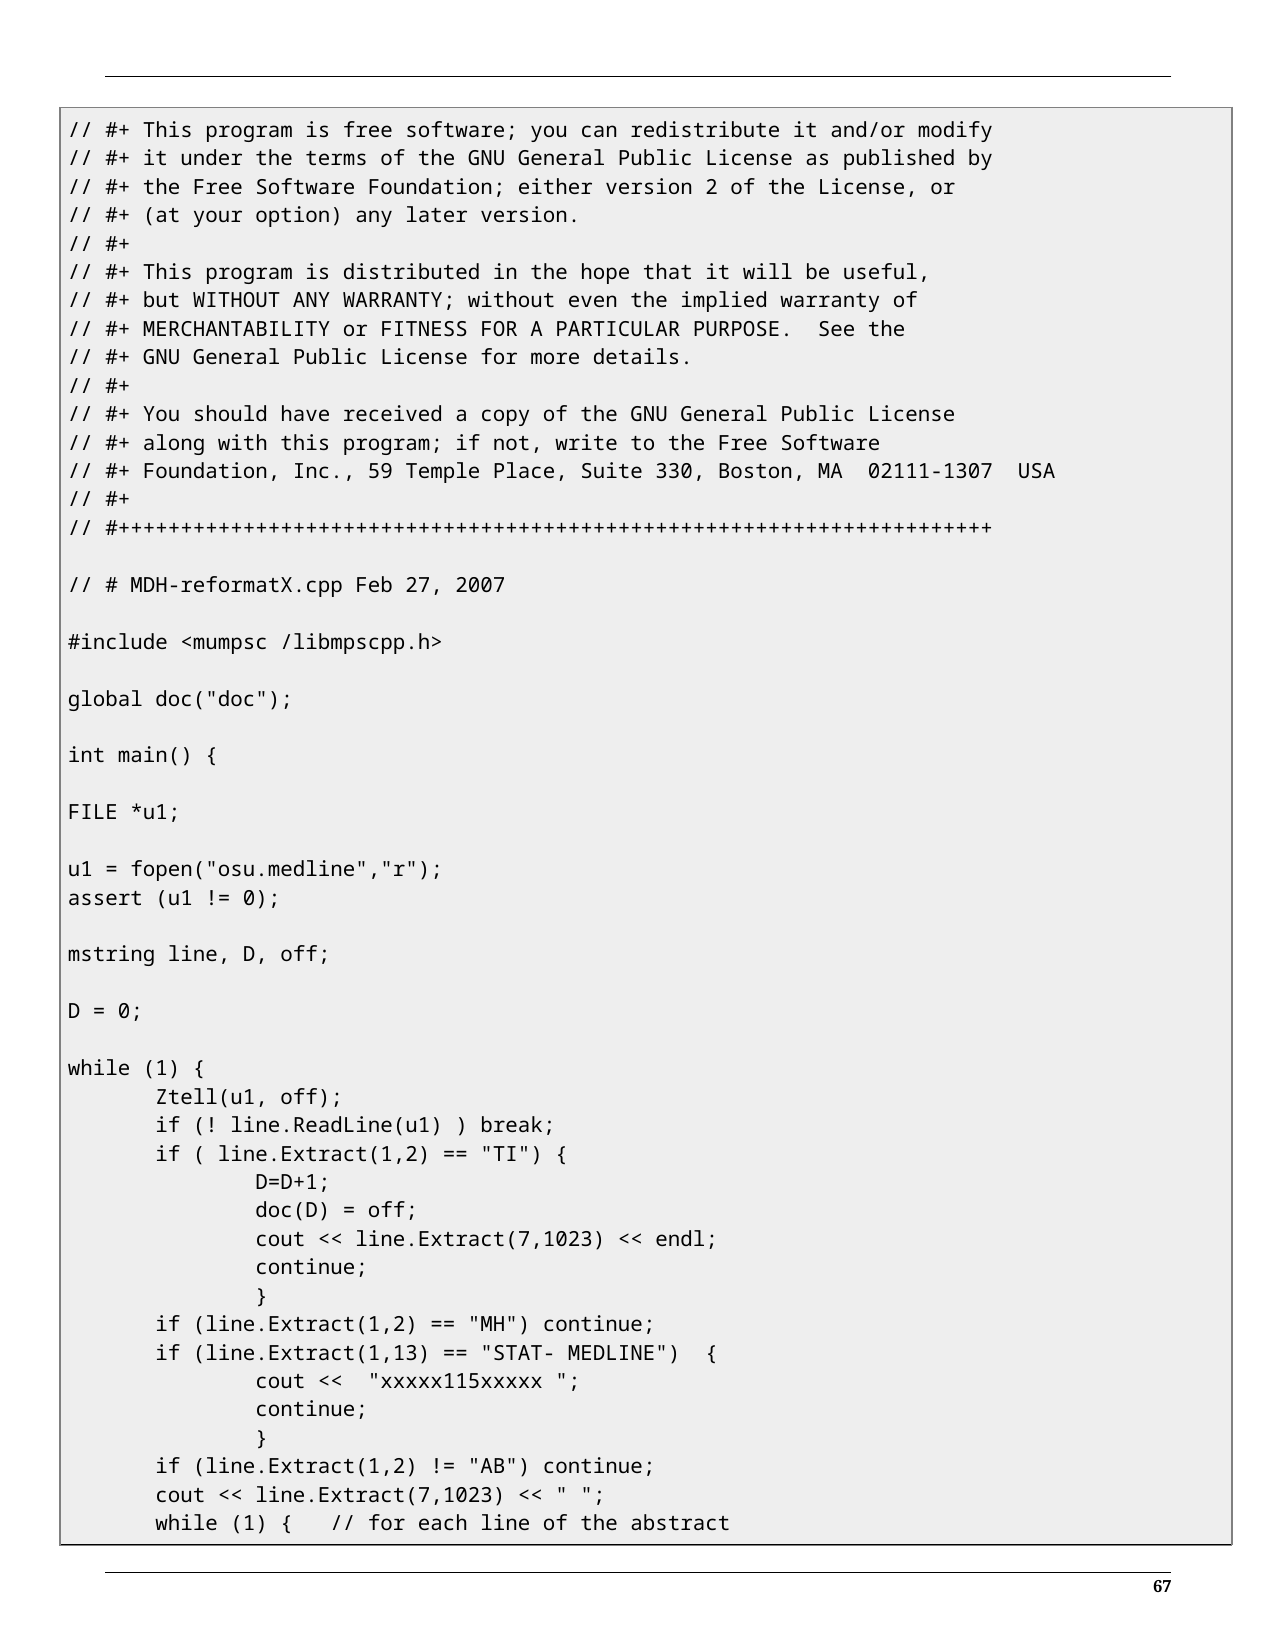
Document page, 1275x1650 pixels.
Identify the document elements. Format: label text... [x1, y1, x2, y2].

table_header // #+ This program is free software; you can redistribute it and/or modify // #+ it under the terms of the GNU General Public License as published by // #+ the Free Software Foundation; either version 2 of the License, or // #+ (at your option) any later version. // #+ // #+ This program is distributed in the hope that it will be useful, // #+ but WITHOUT ANY WARRANTY; without even the implied warranty of // #+ MERCHANTABILITY or FITNESS FOR A PARTICULAR PURPOSE. See the // #+ GNU General Public License for more details. // #+ // #+ You should have received a copy of the GNU General Public License // #+ along with this program; if not, write to the Free Software // #+ Foundation, Inc., 59 Temple Place, Suite 330, Boston, MA 02111-1307 USA // #+ // #++++++++++++++++++++++++++++++++++++++++++++++++++++++++++++++++++++++ // # MDH-reformatX.cpp Feb 27, 2007 #include <mumpsc /libmpscpp.h> global doc("doc"); int main() { FILE *u1; u1 = fopen("osu.medline","r"); assert (u1 != 0); mstring line, D, off; D = 0; while (1) { Ztell(u1, off); if (! line.ReadLine(u1) ) break; if ( line.Extract(1,2) == "TI") { D=D+1; doc(D) = off; cout << line.Extract(7,1023) << endl; continue; } if (line.Extract(1,2) == "MH") continue; if (line.Extract(1,13) == "STAT- MEDLINE") { cout << "xxxxx115xxxxx "; continue; } if (line.Extract(1,2) != "AB") continue; cout << line.Extract(7,1023) << " "; while (1) { // for each line of the abstract [61, 108, 1231, 1544]
